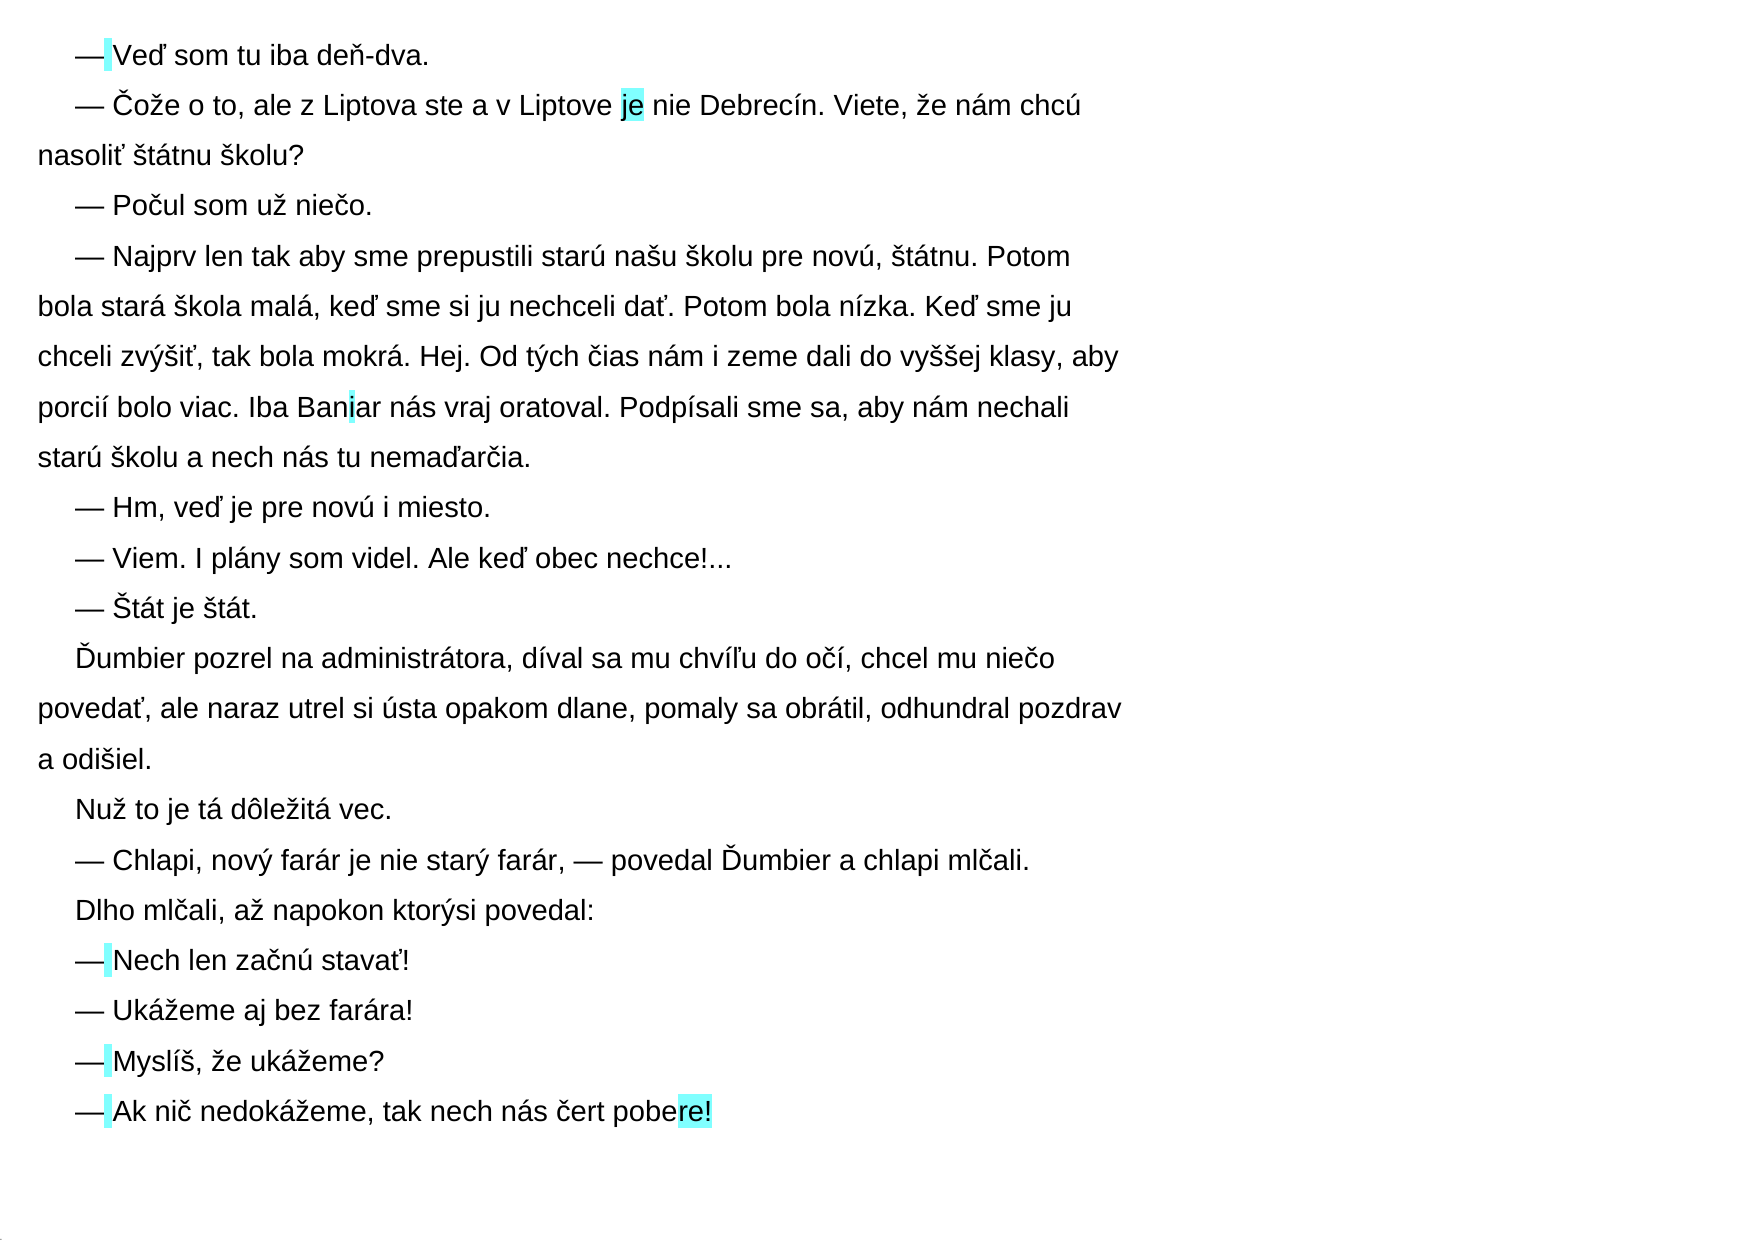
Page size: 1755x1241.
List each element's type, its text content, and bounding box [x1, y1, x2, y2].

text — Chlapi, nový farár je nie starý farár, — povedal Ďumbier a chlapi mlčali. [37, 842, 1130, 876]
text Nuž to je tá dôležitá vec. [37, 792, 1130, 826]
text — Viem. I plány som videl. Ale keď obec nechce!... [37, 541, 1130, 574]
text Ďumbier pozrel na administrátora, díval sa mu chvíľu do očí, chcel mu niečo povedať, ale naraz utrel si ústa opakom dlane, pomaly sa obrátil, odhundral pozdrav a odišiel. [37, 641, 1130, 775]
text — Veď som tu iba deň-dva. [37, 37, 1130, 71]
text — Štát je štát. [37, 591, 1130, 624]
text — Nech len začnú stavať! [37, 943, 1130, 977]
text — Čože o to, ale z Liptova ste a v Liptove je nie Debrecín. Viete, že nám chcú nasoliť štátnu školu? [37, 88, 1130, 172]
text — Najprv len tak aby sme prepustili starú našu školu pre novú, štátnu. Potom bola stará škola malá, keď sme si ju nechceli dať. Potom bola nízka. Keď sme ju chceli zvýšiť, tak bola mokrá. Hej. Od tých čias nám i zeme dali do vyššej klasy, aby porcií bolo viac. Iba Baniar nás vraj oratoval. Podpísali sme sa, aby nám nechali starú školu a nech nás tu nemaďarčia. [37, 239, 1130, 473]
text — Ukážeme aj bez farára! [37, 993, 1130, 1027]
text — Počul som už niečo. [37, 188, 1130, 222]
text — Ak nič nedokážeme, tak nech nás čert pobere! [37, 1094, 1130, 1128]
text — Hm, veď je pre novú i miesto. [37, 490, 1130, 524]
text Dlho mlčali, až napokon ktorýsi povedal: [37, 893, 1130, 926]
text — Myslíš, že ukážeme? [37, 1044, 1130, 1077]
